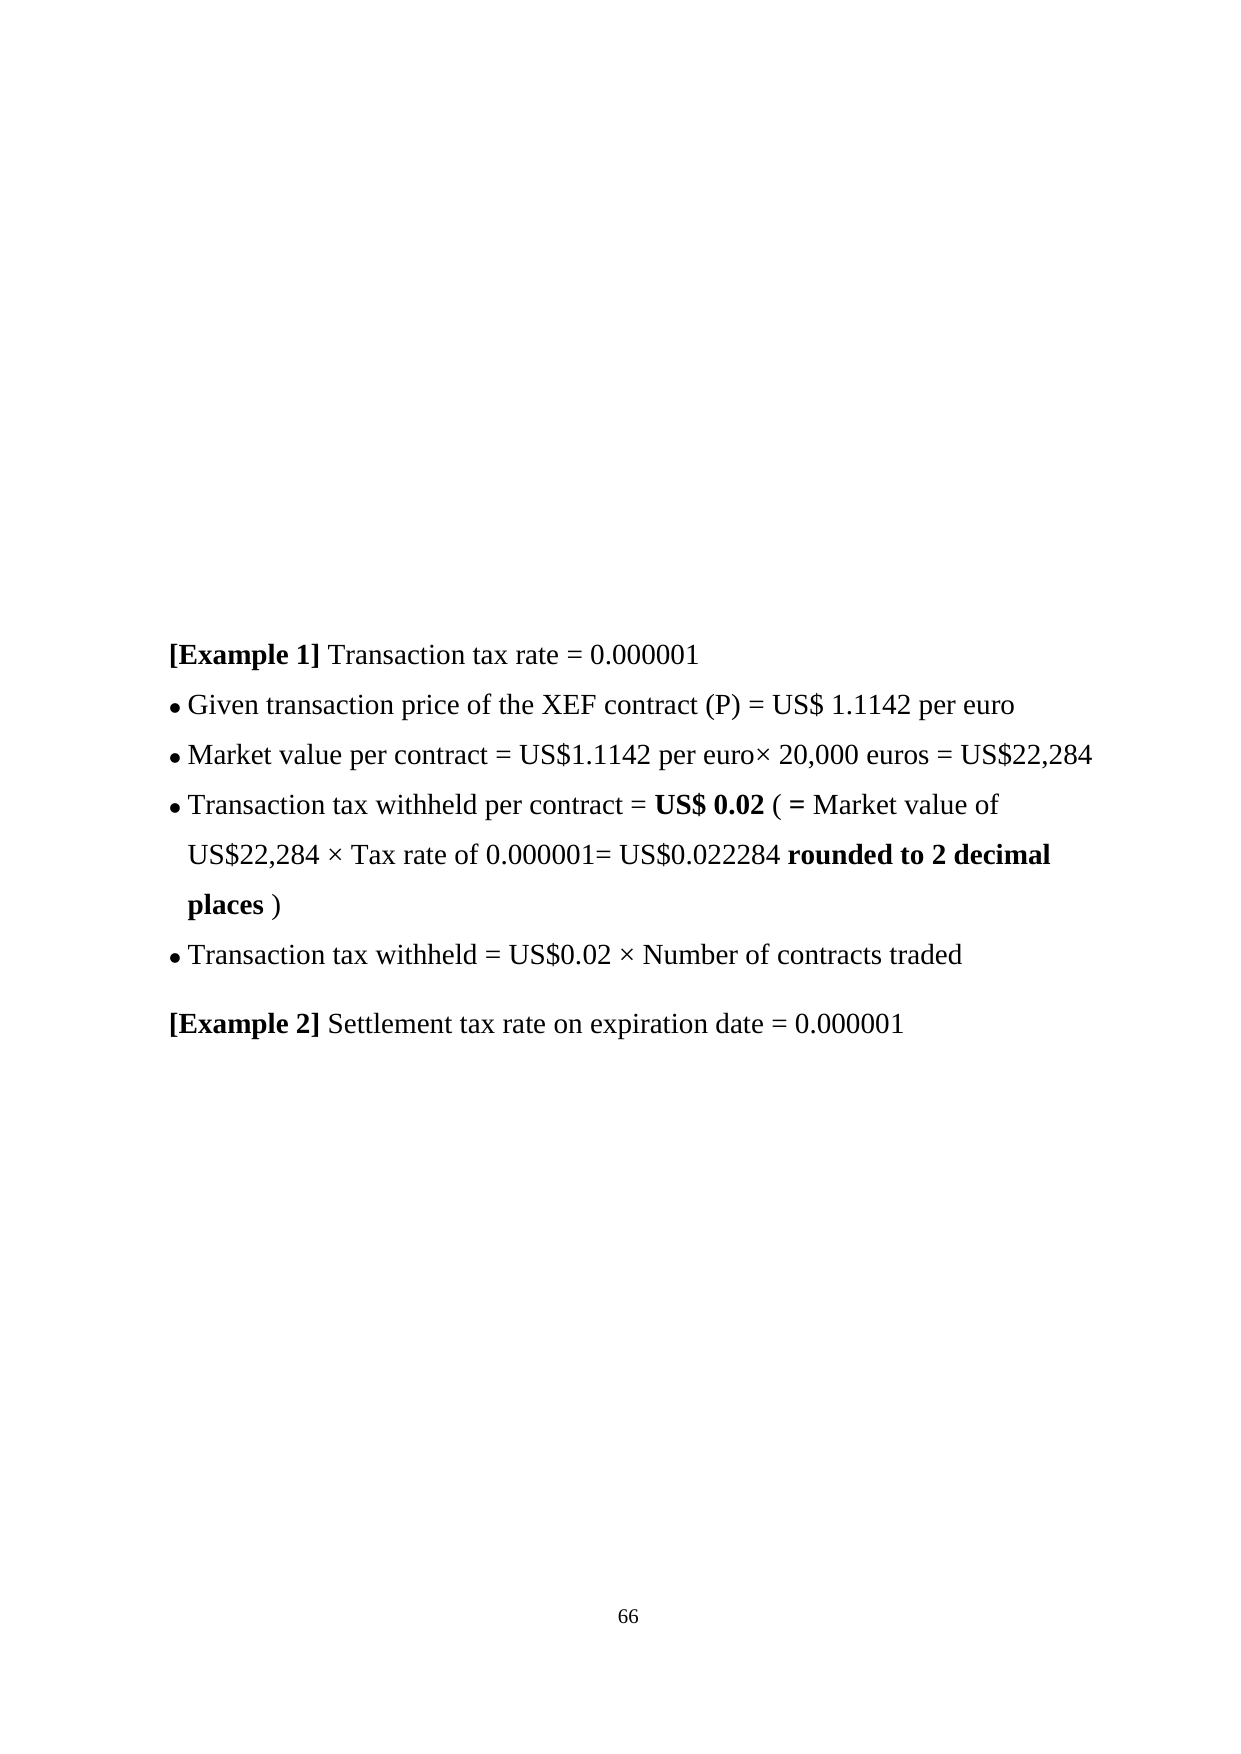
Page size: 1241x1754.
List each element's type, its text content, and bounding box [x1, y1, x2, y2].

text [Example 1] Transaction tax rate = 0.000001 [169, 621, 1125, 671]
list Market value per contract = US$1.1142 per euro× 20,000 euros = US$22,284 [169, 721, 1125, 771]
text [Example 2] Settlement tax rate on expiration date = 0.000001 [169, 989, 1125, 1039]
list Transaction tax withheld = US$0.02 × Number of contracts traded [169, 921, 1125, 971]
list Given transaction price of the XEF contract (P) = US$ 1.1142 per euro [169, 671, 1125, 721]
list Transaction tax withheld per contract = US$ 0.02 ( = Market value of US$22,284 × Tax rate of 0.000001= US$0.022284 rounded to 2 decimal places ) [169, 771, 1125, 921]
